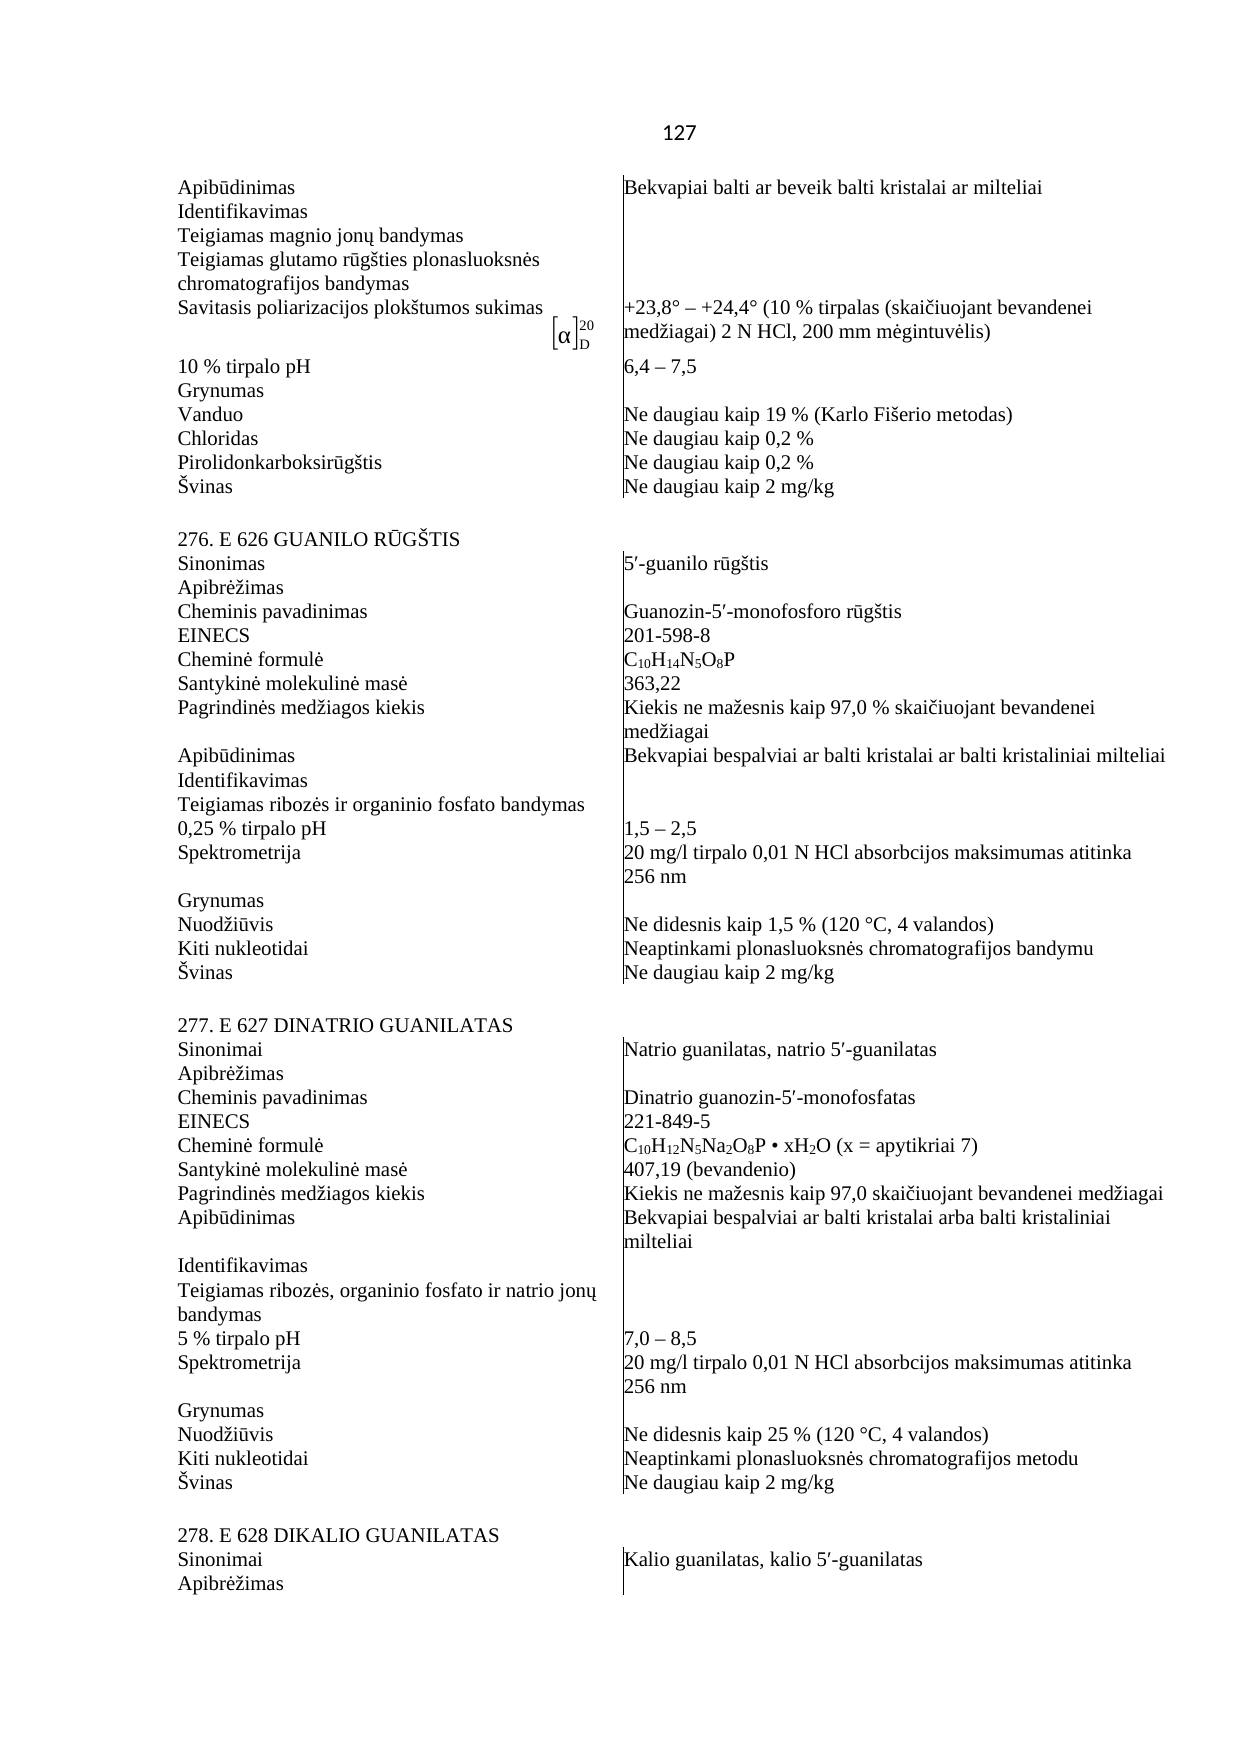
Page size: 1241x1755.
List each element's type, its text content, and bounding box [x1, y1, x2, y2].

table_cell Pagrindinės medžiagos kiekis [177, 695, 623, 743]
table_cell Cheminė formulė [177, 1133, 623, 1157]
table_cell Cheminė formulė [177, 647, 623, 671]
table_cell 20 mg/l tirpalo 0,01 N HCl absorbcijos maksimumas atitinka 256 nm [624, 840, 1181, 888]
table_cell Savitasis poliarizacijos plokštumos sukimas [177, 295, 623, 354]
table_header 5′-guanilo rūgštis [624, 551, 1181, 575]
table_cell Ne daugiau kaip 2 mg/kg [624, 960, 1181, 984]
table_cell 201-598-8 [624, 623, 1181, 647]
text 278. E 628 DIKALIO GUANILATAS [177, 1523, 1181, 1547]
table_cell Ne daugiau kaip 19 % (Karlo Fišerio metodas) [624, 402, 1181, 426]
table_cell [624, 1254, 1181, 1277]
table_cell [624, 1571, 1181, 1595]
table_header Natrio guanilatas, natrio 5′-guanilatas [624, 1037, 1181, 1061]
table_cell EINECS [177, 1109, 623, 1133]
table_cell [624, 247, 1181, 295]
table_cell 363,22 [624, 671, 1181, 695]
table_cell Bekvapiai balti ar beveik balti kristalai ar milteliai [624, 175, 1181, 199]
table_cell Kiti nukleotidai [177, 936, 623, 960]
table_cell [624, 1278, 1181, 1326]
table_cell Ne didesnis kaip 25 % (120 °C, 4 valandos) [624, 1422, 1181, 1446]
table_cell Identifikavimas [177, 1254, 623, 1277]
table_cell Santykinė molekulinė masė [177, 1157, 623, 1181]
table_cell Santykinė molekulinė masė [177, 671, 623, 695]
table_cell Švinas [177, 1470, 623, 1494]
table_cell Apibūdinimas [177, 175, 623, 199]
table_cell Teigiamas ribozės, organinio fosfato ir natrio jonų bandymas [177, 1278, 623, 1326]
table_cell [624, 575, 1181, 599]
table_header Sinonimai [177, 1037, 623, 1061]
table_cell 221-849-5 [624, 1109, 1181, 1133]
table_cell [624, 888, 1181, 912]
table_cell +23,8° – +24,4° (10 % tirpalas (skaičiuojant bevandenei medžiagai) 2 N HCl, 200 mm mėgintuvėlis) [624, 295, 1181, 354]
table_cell Identifikavimas [177, 199, 623, 223]
table_cell Kiekis ne mažesnis kaip 97,0 % skaičiuojant bevandenei medžiagai [624, 695, 1181, 743]
text 277. E 627 DINATRIO GUANILATAS [177, 1013, 1181, 1037]
table_cell [624, 378, 1181, 402]
table_cell EINECS [177, 623, 623, 647]
table_cell Apibūdinimas [177, 744, 623, 767]
table_cell Pagrindinės medžiagos kiekis [177, 1181, 623, 1205]
table_cell 1,5 – 2,5 [624, 816, 1181, 840]
table_cell 5 % tirpalo pH [177, 1326, 623, 1350]
table_cell Neaptinkami plonasluoksnės chromatografijos bandymu [624, 936, 1181, 960]
table_header Kalio guanilatas, kalio 5′-guanilatas [624, 1547, 1181, 1571]
table_cell Švinas [177, 474, 623, 498]
table_header Sinonimai [177, 1547, 623, 1571]
table_cell Vanduo [177, 402, 623, 426]
table_header Sinonimas [177, 551, 623, 575]
table_cell Teigiamas magnio jonų bandymas [177, 223, 623, 247]
table_cell Apibrėžimas [177, 1571, 623, 1595]
table_cell Ne daugiau kaip 2 mg/kg [624, 1470, 1181, 1494]
table_cell 20 mg/l tirpalo 0,01 N HCl absorbcijos maksimumas atitinka 256 nm [624, 1350, 1181, 1398]
table_cell Cheminis pavadinimas [177, 599, 623, 623]
table_cell Teigiamas ribozės ir organinio fosfato bandymas [177, 792, 623, 816]
table_cell Ne daugiau kaip 0,2 % [624, 426, 1181, 450]
table_cell [624, 768, 1181, 792]
table_cell Guanozin-5′-monofosforo rūgštis [624, 599, 1181, 623]
table_cell Nuodžiūvis [177, 912, 623, 936]
text 276. E 626 GUANILO RŪGŠTIS [177, 527, 1181, 551]
table_cell Neaptinkami plonasluoksnės chromatografijos metodu [624, 1446, 1181, 1470]
table_cell 6,4 – 7,5 [624, 354, 1181, 378]
table_cell Nuodžiūvis [177, 1422, 623, 1446]
table_cell Chloridas [177, 426, 623, 450]
table_cell [624, 1398, 1181, 1422]
table_cell Kiti nukleotidai [177, 1446, 623, 1470]
table_cell [624, 199, 1181, 223]
table_cell Identifikavimas [177, 768, 623, 792]
table_cell [624, 1061, 1181, 1085]
table_cell Grynumas [177, 378, 623, 402]
table_cell [624, 223, 1181, 247]
table_cell [624, 792, 1181, 816]
table_cell Ne daugiau kaip 2 mg/kg [624, 474, 1181, 498]
table_cell Bekvapiai bespalviai ar balti kristalai ar balti kristaliniai milteliai [624, 744, 1181, 767]
table_cell Ne daugiau kaip 0,2 % [624, 450, 1181, 474]
table_cell Bekvapiai bespalviai ar balti kristalai arba balti kristaliniai milteliai [624, 1205, 1181, 1253]
table_cell Apibrėžimas [177, 1061, 623, 1085]
table_cell Spektrometrija [177, 840, 623, 888]
table_cell 407,19 (bevandenio) [624, 1157, 1181, 1181]
table_cell Cheminis pavadinimas [177, 1085, 623, 1109]
table_cell Apibūdinimas [177, 1205, 623, 1253]
table_cell C10H14N5O8P [624, 647, 1181, 671]
table_cell Apibrėžimas [177, 575, 623, 599]
table_cell Pirolidonkarboksirūgštis [177, 450, 623, 474]
table_cell Dinatrio guanozin-5′-monofosfatas [624, 1085, 1181, 1109]
table_cell Kiekis ne mažesnis kaip 97,0 skaičiuojant bevandenei medžiagai [624, 1181, 1181, 1205]
table_cell 0,25 % tirpalo pH [177, 816, 623, 840]
table_cell Švinas [177, 960, 623, 984]
table_cell Teigiamas glutamo rūgšties plonasluoksnės chromatografijos bandymas [177, 247, 623, 295]
table_cell Ne didesnis kaip 1,5 % (120 °C, 4 valandos) [624, 912, 1181, 936]
table_cell C10H12N5Na2O8P • xH2O (x = apytikriai 7) [624, 1133, 1181, 1157]
table_cell 10 % tirpalo pH [177, 354, 623, 378]
table_cell Grynumas [177, 1398, 623, 1422]
table_cell 7,0 – 8,5 [624, 1326, 1181, 1350]
table_cell Grynumas [177, 888, 623, 912]
table_cell Spektrometrija [177, 1350, 623, 1398]
